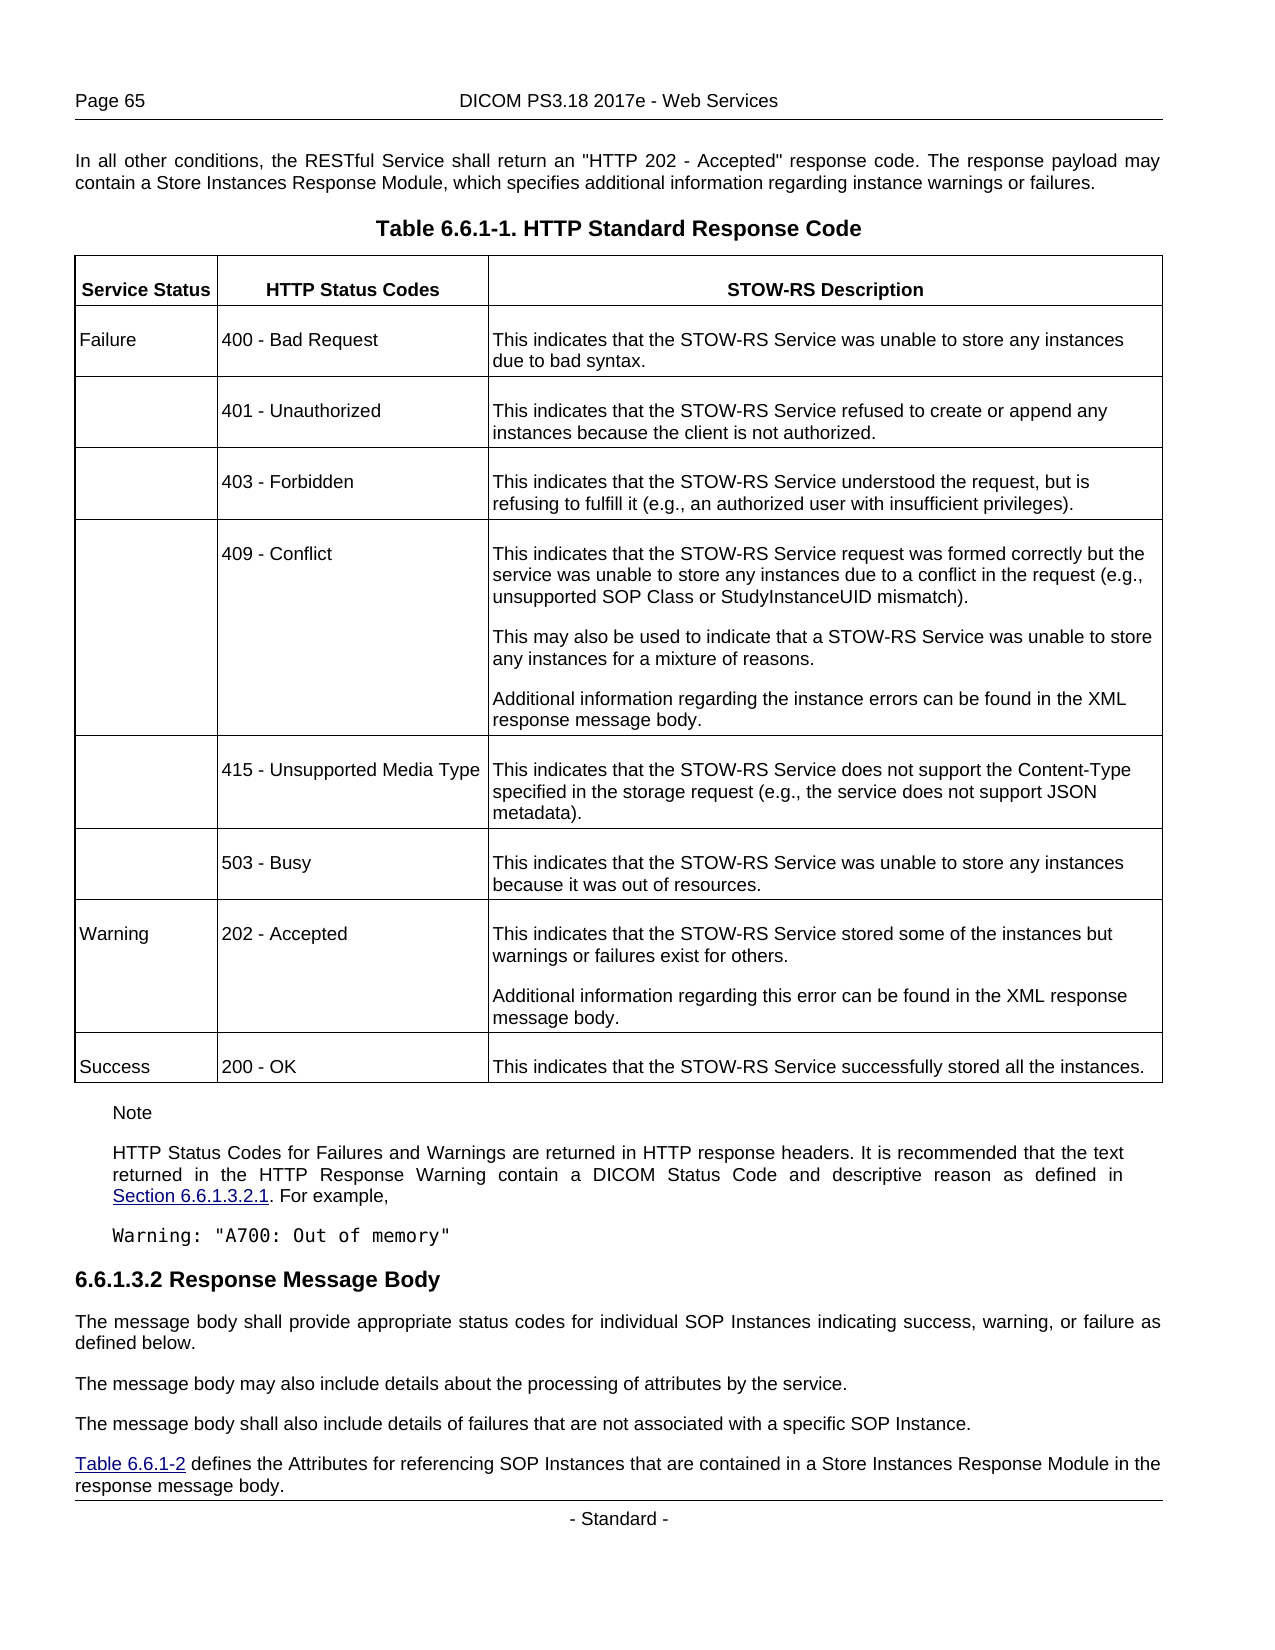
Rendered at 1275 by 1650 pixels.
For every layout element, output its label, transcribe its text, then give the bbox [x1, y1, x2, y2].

table_cell This indicates that the STOW-RS Service request was formed correctly but the service was unable to store any instances due to a conflict in the request (e.g., unsupported SOP Class or StudyInstanceUID mismatch). This may also be used to indicate that a STOW-RS Service was unable to store any instances for a mixture of reasons. Additional information regarding the instance errors can be found in the XML response message body. [489, 520, 1162, 735]
table_cell 415 - Unsupported Media Type [218, 736, 488, 828]
table_header STOW-RS Description [489, 256, 1162, 305]
table_cell [76, 520, 217, 735]
text Table 6.6.1-1. HTTP Standard Response Code [75, 216, 1162, 241]
text Warning: "A700: Out of memory" [112, 1225, 1125, 1247]
text 6.6.1.3.2 Response Message Body [75, 1266, 1162, 1292]
text Note [112, 1102, 1125, 1123]
table_cell This indicates that the STOW-RS Service was unable to store any instances due to bad syntax. [489, 306, 1162, 376]
text The message body shall also include details of failures that are not associated with a specific SOP Instance. [75, 1413, 1162, 1434]
table_header HTTP Status Codes [218, 256, 488, 305]
table_cell 400 - Bad Request [218, 306, 488, 376]
table_cell This indicates that the STOW-RS Service refused to create or append any instances because the client is not authorized. [489, 377, 1162, 447]
table_cell 403 - Forbidden [218, 448, 488, 518]
table_cell This indicates that the STOW-RS Service successfully stored all the instances. [489, 1033, 1162, 1082]
text HTTP Status Codes for Failures and Warnings are returned in HTTP response headers. It is recommended that the text returned in the HTTP Response Warning contain a DICOM Status Code and descriptive reason as defined in Section 6.6.1.3.2.1. For example, [112, 1142, 1125, 1207]
table_cell [76, 736, 217, 828]
table_cell 200 - OK [218, 1033, 488, 1082]
table_cell [76, 448, 217, 518]
table_cell 202 - Accepted [218, 900, 488, 1032]
table_cell Success [76, 1033, 217, 1082]
table_cell Warning [76, 900, 217, 1032]
table_cell This indicates that the STOW-RS Service stored some of the instances but warnings or failures exist for others. Additional information regarding this error can be found in the XML response message body. [489, 900, 1162, 1032]
table_cell This indicates that the STOW-RS Service does not support the Content-Type specified in the storage request (e.g., the service does not support JSON metadata). [489, 736, 1162, 828]
table_cell Failure [76, 306, 217, 376]
text Table 6.6.1-2 defines the Attributes for referencing SOP Instances that are contained in a Store Instances Response Module in the response message body. [75, 1453, 1162, 1496]
table_cell This indicates that the STOW-RS Service was unable to store any instances because it was out of resources. [489, 829, 1162, 899]
table_cell [76, 829, 217, 899]
table_cell This indicates that the STOW-RS Service understood the request, but is refusing to fulfill it (e.g., an authorized user with insufficient privileges). [489, 448, 1162, 518]
text The message body shall provide appropriate status codes for individual SOP Instances indicating success, warning, or failure as defined below. [75, 1311, 1162, 1354]
text The message body may also include details about the processing of attributes by the service. [75, 1372, 1162, 1394]
table_cell 409 - Conflict [218, 520, 488, 735]
table_cell 401 - Unauthorized [218, 377, 488, 447]
table_cell [76, 377, 217, 447]
text In all other conditions, the RESTful Service shall return an "HTTP 202 - Accepted" response code. The response payload may contain a Store Instances Response Module, which specifies additional information regarding instance warnings or failures. [75, 150, 1162, 193]
table_header Service Status [76, 256, 217, 305]
table_cell 503 - Busy [218, 829, 488, 899]
